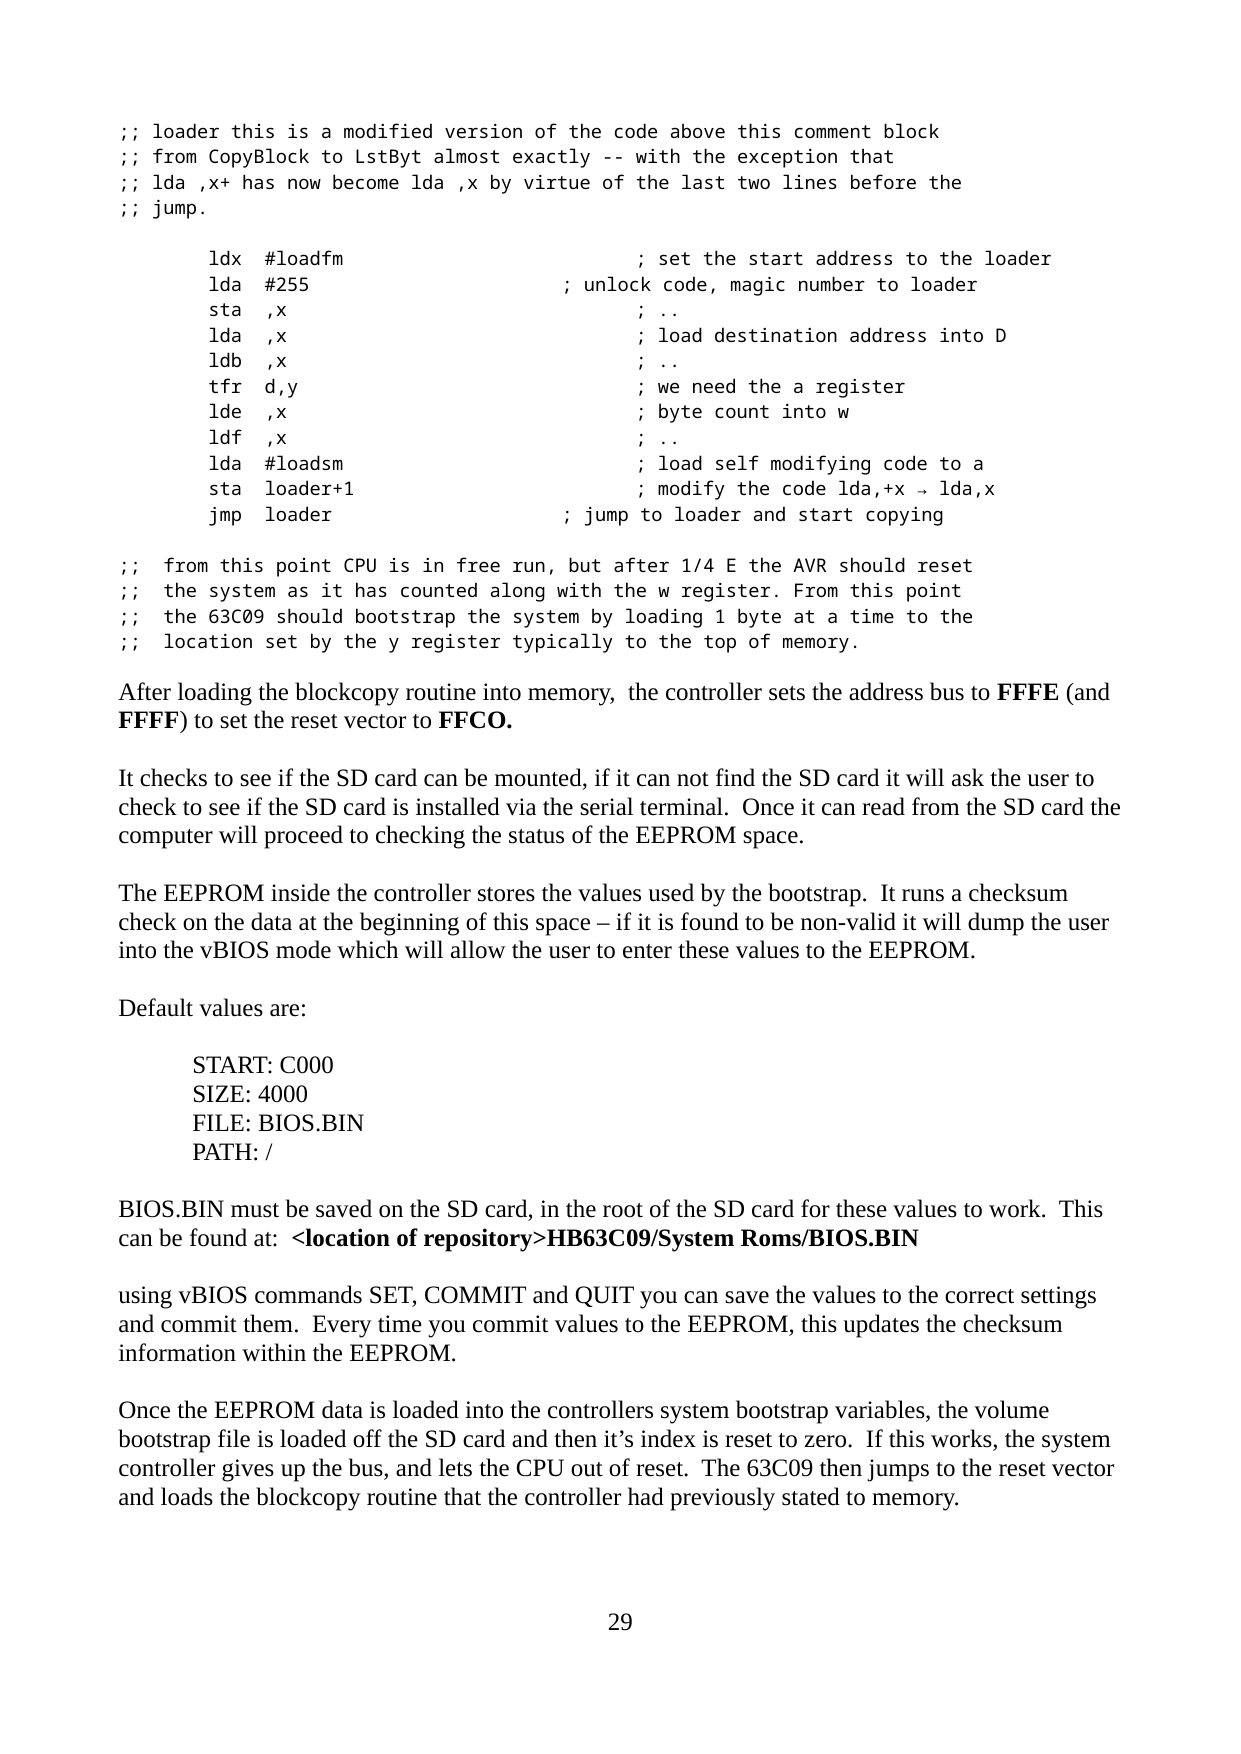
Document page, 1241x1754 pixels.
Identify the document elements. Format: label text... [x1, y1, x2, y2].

text jmp loader ; jump to loader and start copying [118, 501, 1122, 526]
text ;; lda ,x+ has now become lda ,x by virtue of the last two lines before the [118, 169, 1122, 195]
text PATH: / [118, 1137, 1122, 1166]
text ;; the system as it has counted along with the w register. From this point [118, 577, 1122, 603]
text ;; from CopyBlock to LstByt almost exactly -- with the exception that [118, 144, 1122, 169]
text START: C000 [118, 1051, 1122, 1079]
text ldb ,x ; .. [118, 348, 1122, 373]
text After loading the blockcopy routine into memory, the controller sets the address bus to FFFE (and FFFF) to set the reset vector to FFCO. [118, 677, 1122, 734]
text sta loader+1 ; modify the code lda,+x → lda,x [118, 475, 1122, 501]
text Default values are: [118, 993, 1122, 1022]
text BIOS.BIN must be saved on the SD card, in the root of the SD card for these values to work. This can be found at: <location of repository>HB63C09/System Roms/BIOS.BIN [118, 1194, 1122, 1252]
text SIZE: 4000 [118, 1079, 1122, 1108]
text ;; location set by the y register typically to the top of memory. [118, 628, 1122, 654]
text FILE: BIOS.BIN [118, 1108, 1122, 1137]
text lda ,x ; load destination address into D [118, 322, 1122, 348]
text ;; from this point CPU is in free run, but after 1/4 E the AVR should reset [118, 552, 1122, 577]
text ldx #loadfm ; set the start address to the loader [118, 246, 1122, 271]
text ldf ,x ; .. [118, 424, 1122, 450]
text ;; jump. [118, 195, 1122, 220]
text lde ,x ; byte count into w [118, 399, 1122, 424]
text lda #255 ; unlock code, magic number to loader [118, 271, 1122, 297]
text ;; the 63C09 should bootstrap the system by loading 1 byte at a time to the [118, 603, 1122, 628]
text lda #loadsm ; load self modifying code to a [118, 450, 1122, 475]
text sta ,x ; .. [118, 297, 1122, 322]
text The EEPROM inside the controller stores the values used by the bootstrap. It runs a checksum check on the data at the beginning of this space – if it is found to be non-valid it will dump the user into the vBIOS mode which will allow the user to enter these values to the EEPROM. [118, 878, 1122, 964]
text It checks to see if the SD card can be mounted, if it can not find the SD card it will ask the user to check to see if the SD card is installed via the serial terminal. Once it can read from the SD card the computer will proceed to checking the status of the EEPROM space. [118, 763, 1122, 849]
text Once the EEPROM data is loaded into the controllers system bootstrap variables, the volume bootstrap file is loaded off the SD card and then it’s index is reset to zero. If this works, the system controller gives up the bus, and lets the CPU out of reset. The 63C09 then jumps to the reset vector and loads the blockcopy routine that the controller had previously stated to memory. [118, 1396, 1122, 1511]
text using vBIOS commands SET, COMMIT and QUIT you can save the values to the correct settings and commit them. Every time you commit values to the EEPROM, this updates the checksum information within the EEPROM. [118, 1281, 1122, 1367]
text ;; loader this is a modified version of the code above this comment block [118, 118, 1122, 144]
text tfr d,y ; we need the a register [118, 373, 1122, 399]
